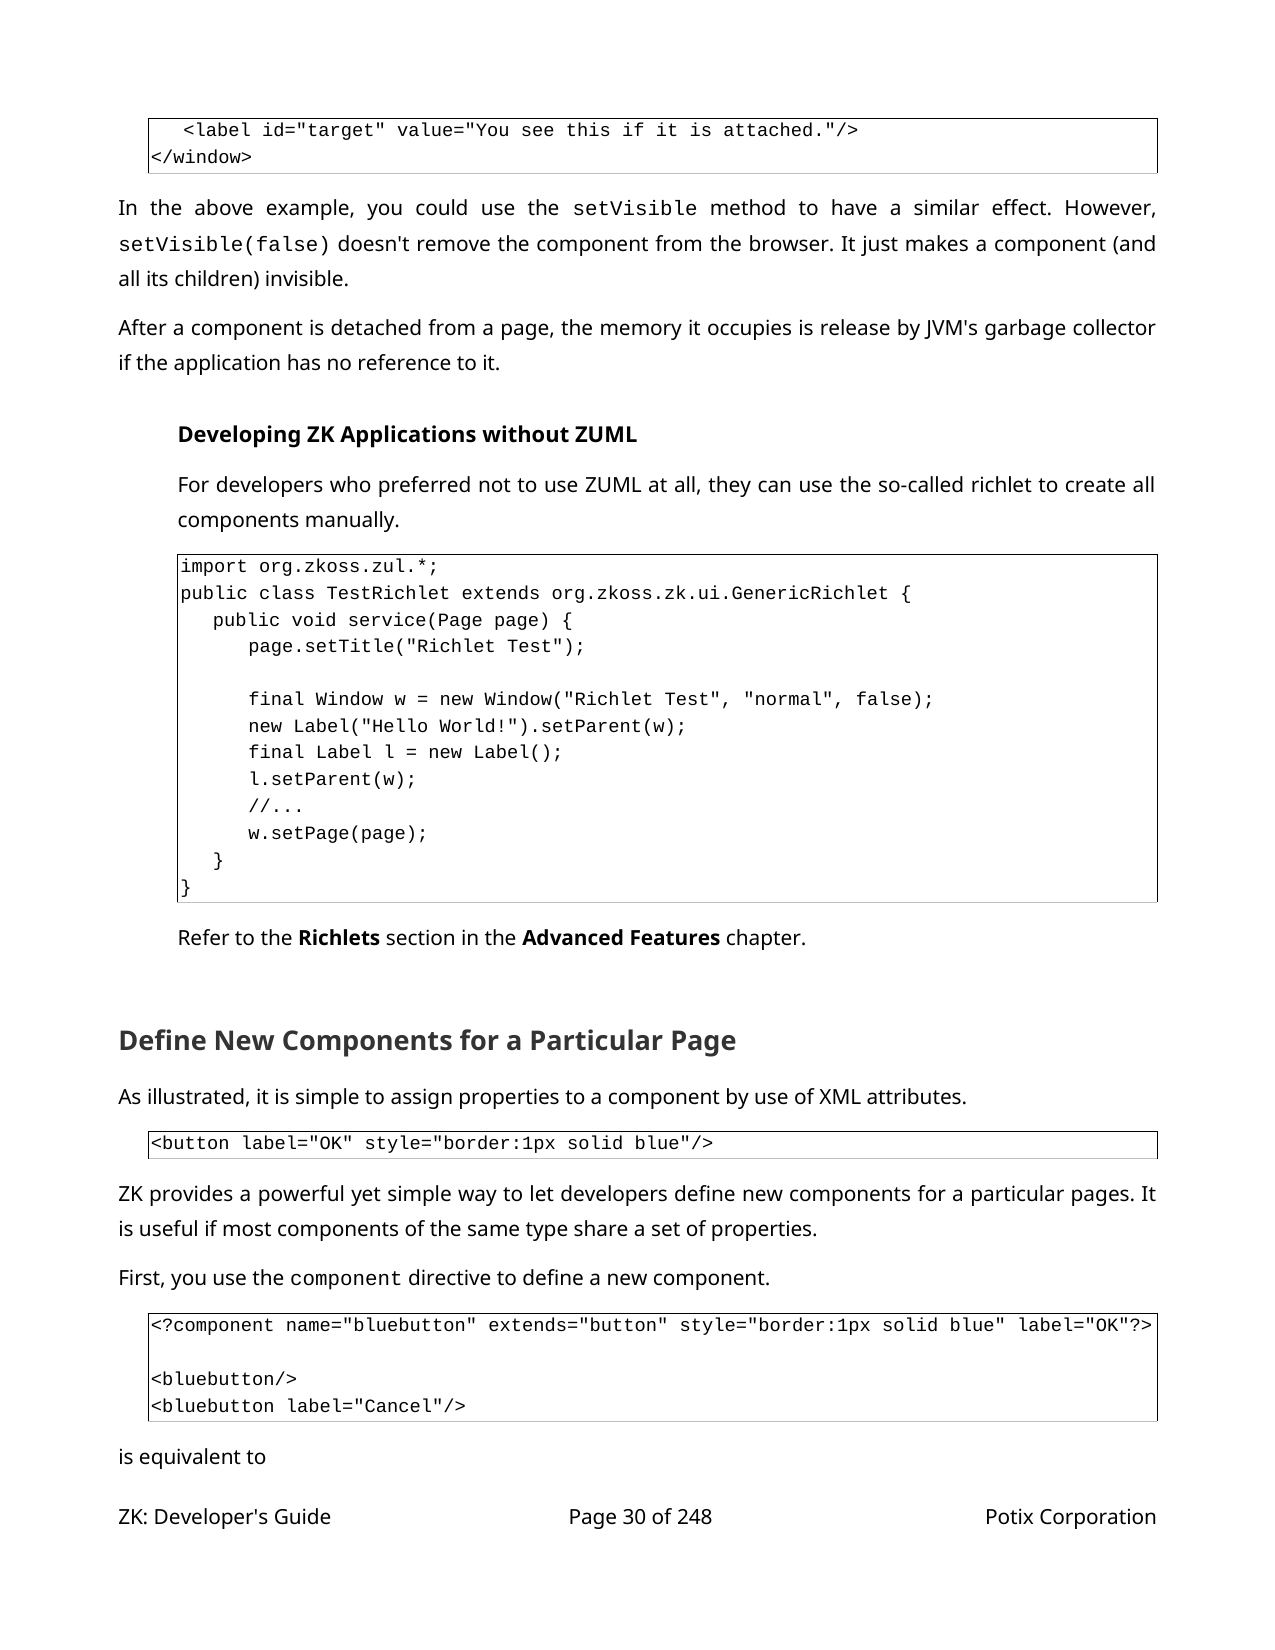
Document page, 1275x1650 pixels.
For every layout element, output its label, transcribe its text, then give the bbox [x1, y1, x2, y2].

text <label id="target" value="You see this if it is attached."/> [149, 119, 1157, 142]
text //... [178, 794, 1157, 818]
text First, you use the component directive to define a new component. [118, 1263, 1157, 1292]
text } [178, 875, 1157, 902]
text import org.zkoss.zul.*; [178, 555, 1157, 578]
text </window> [149, 145, 1157, 173]
text For developers who preferred not to use ZUML at all, they can use the so-called richlet to create all components manually. [177, 470, 1157, 533]
text public class TestRichlet extends org.zkoss.zk.ui.GenericRichlet { public void service(Page page) { page.setTitle("Richlet Test"); final Window w = new Window("Richlet Test", "normal", false); new Label("Hello World!").setParent(w); final Label l = new Label(); l.setParent(w); [178, 581, 1157, 791]
subtitle Define New Components for a Particular Page [118, 1022, 1157, 1059]
text ZK provides a powerful yet simple way to let developers define new components for a particular pages. It is useful if most components of the same type share a set of properties. [118, 1179, 1157, 1243]
text is equivalent to [118, 1442, 1157, 1470]
text As illustrated, it is simple to assign properties to a component by use of XML attributes. [118, 1082, 1157, 1111]
text <bluebutton/> [149, 1367, 1157, 1391]
subtitle Developing ZK Applications without ZUML [177, 419, 1157, 449]
text Refer to the Richlets section in the Advanced Features chapter. [177, 923, 1157, 951]
text <bluebutton label="Cancel"/> [149, 1394, 1157, 1421]
text In the above example, you could use the setVisible method to have a similar effect. However, setVisible(false) doesn't remove the component from the browser. It just makes a component (and all its children) invisible. [118, 193, 1157, 292]
text <button label="OK" style="border:1px solid blue"/> [149, 1132, 1157, 1158]
text w.setPage(page); } [178, 821, 1157, 872]
text <?component name="bluebutton" extends="button" style="border:1px solid blue" label="OK"?> [149, 1314, 1157, 1337]
text After a component is detached from a page, the memory it occupies is release by JVM's garbage collector if the application has no reference to it. [118, 313, 1157, 377]
